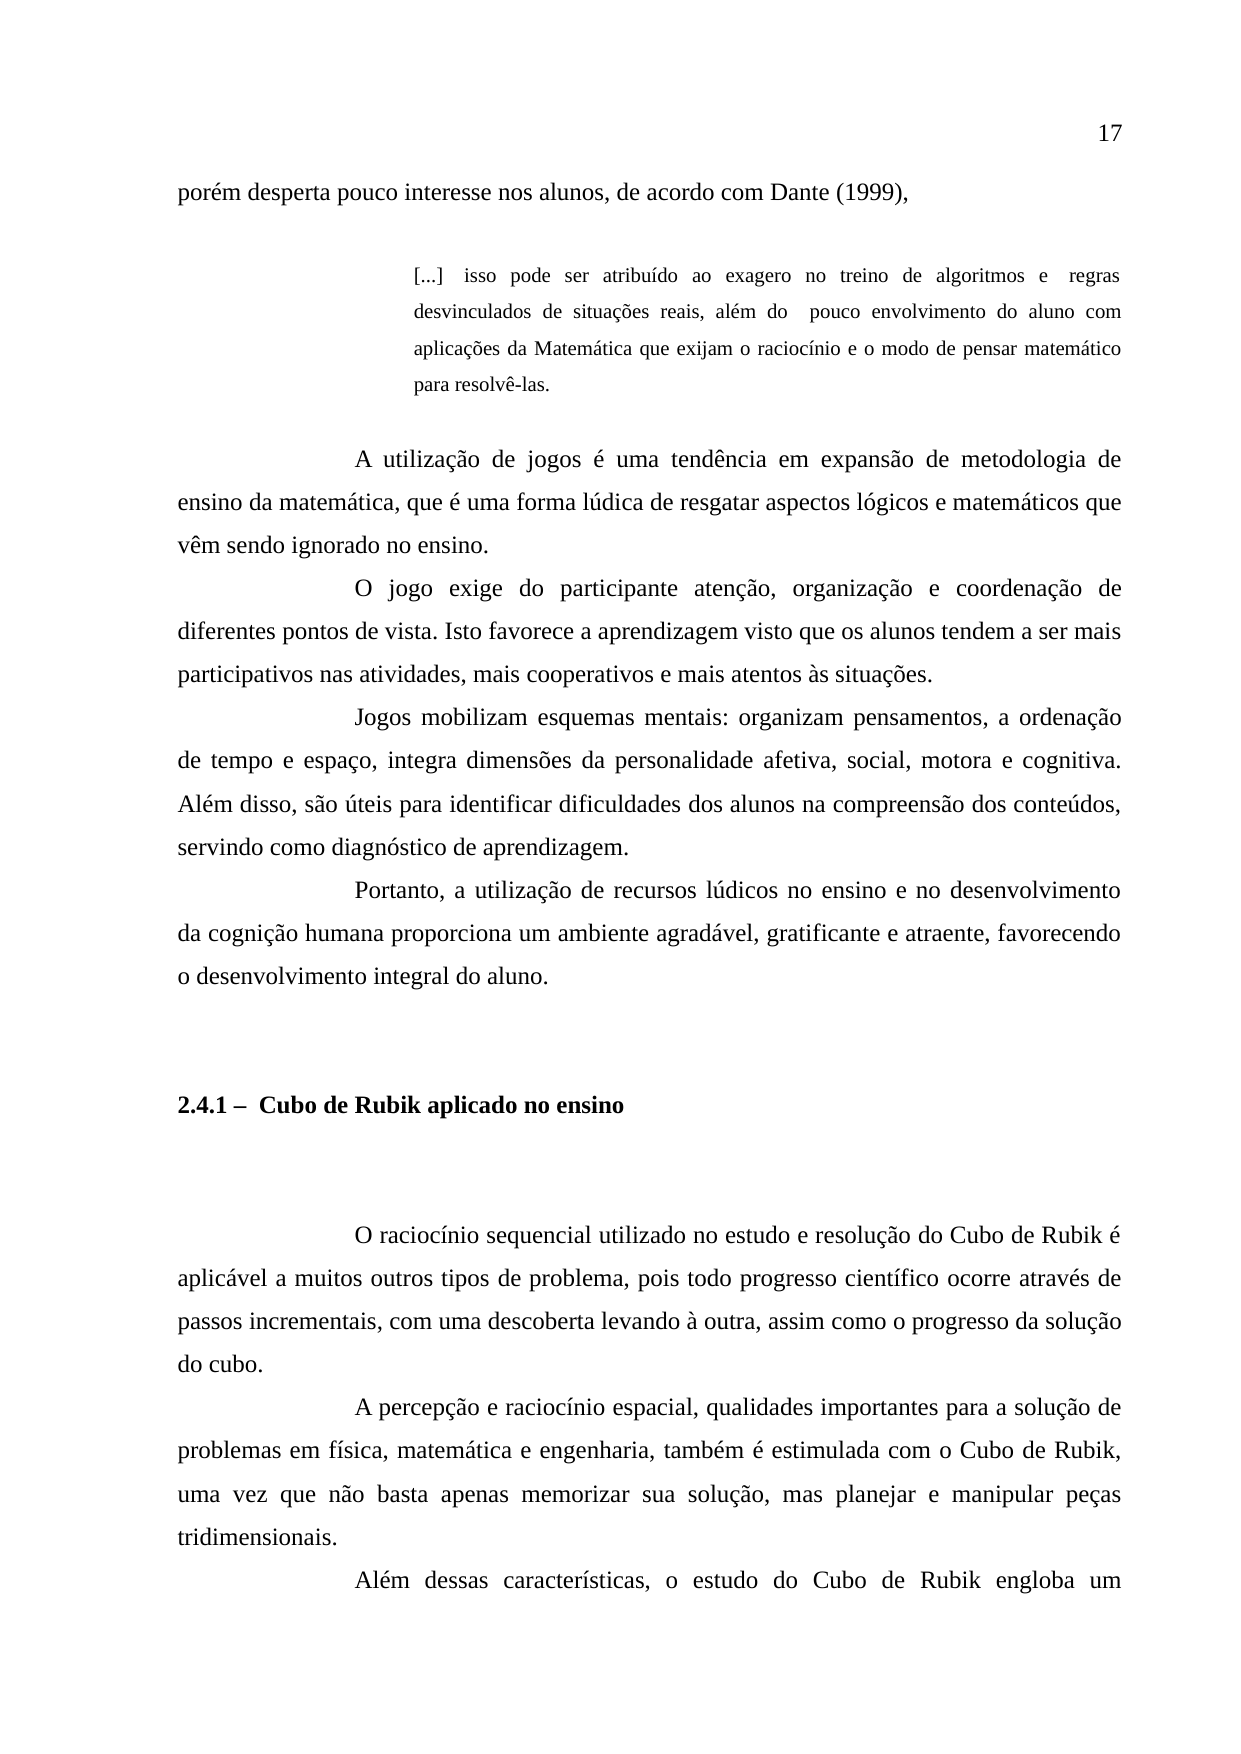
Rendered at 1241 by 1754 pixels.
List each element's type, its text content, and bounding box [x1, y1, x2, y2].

text A percepção e raciocínio espacial, qualidades importantes para a solução de problemas em física, matemática e engenharia, também é estimulada com o Cubo de Rubik, uma vez que não basta apenas memorizar sua solução, mas planejar e manipular peças tridimensionais. [177, 1392, 1122, 1551]
text O raciocínio sequencial utilizado no estudo e resolução do Cubo de Rubik é aplicável a muitos outros tipos de problema, pois todo progresso científico ocorre através de passos incrementais, com uma descoberta levando à outra, assim como o progresso da solução do cubo. [177, 1220, 1122, 1378]
text Jogos mobilizam esquemas mentais: organizam pensamentos, a ordenação de tempo e espaço, integra dimensões da personalidade afetiva, social, motora e cognitiva. Além disso, são úteis para identificar dificuldades dos alunos na compreensão dos conteúdos, servindo como diagnóstico de aprendizagem. [177, 702, 1122, 861]
text Além dessas características, o estudo do Cubo de Rubik engloba um [177, 1565, 1122, 1594]
text A utilização de jogos é uma tendência em expansão de metodologia de ensino da matemática, que é uma forma lúdica de resgatar aspectos lógicos e matemáticos que vêm sendo ignorado no ensino. [177, 444, 1122, 559]
text Portanto, a utilização de recursos lúdicos no ensino e no desenvolvimento da cognição humana proporciona um ambiente agradável, gratificante e atraente, favorecendo o desenvolvimento integral do aluno. [177, 875, 1122, 990]
text O jogo exige do participante atenção, organização e coordenação de diferentes pontos de vista. Isto favorece a aprendizagem visto que os alunos tendem a ser mais participativos nas atividades, mais cooperativos e mais atentos às situações. [177, 573, 1122, 688]
text 2.4.1 – Cubo de Rubik aplicado no ensino [177, 1091, 1122, 1119]
text porém desperta pouco interesse nos alunos, de acordo com Dante (1999), [177, 177, 1122, 206]
text [...] isso pode ser atribuído ao exagero no treino de algoritmos e regras desvinculados de situações reais, além do pouco envolvimento do aluno com aplicações da Matemática que exijam o raciocínio e o modo de pensar matemático para resolvê-las. [413, 263, 1122, 396]
